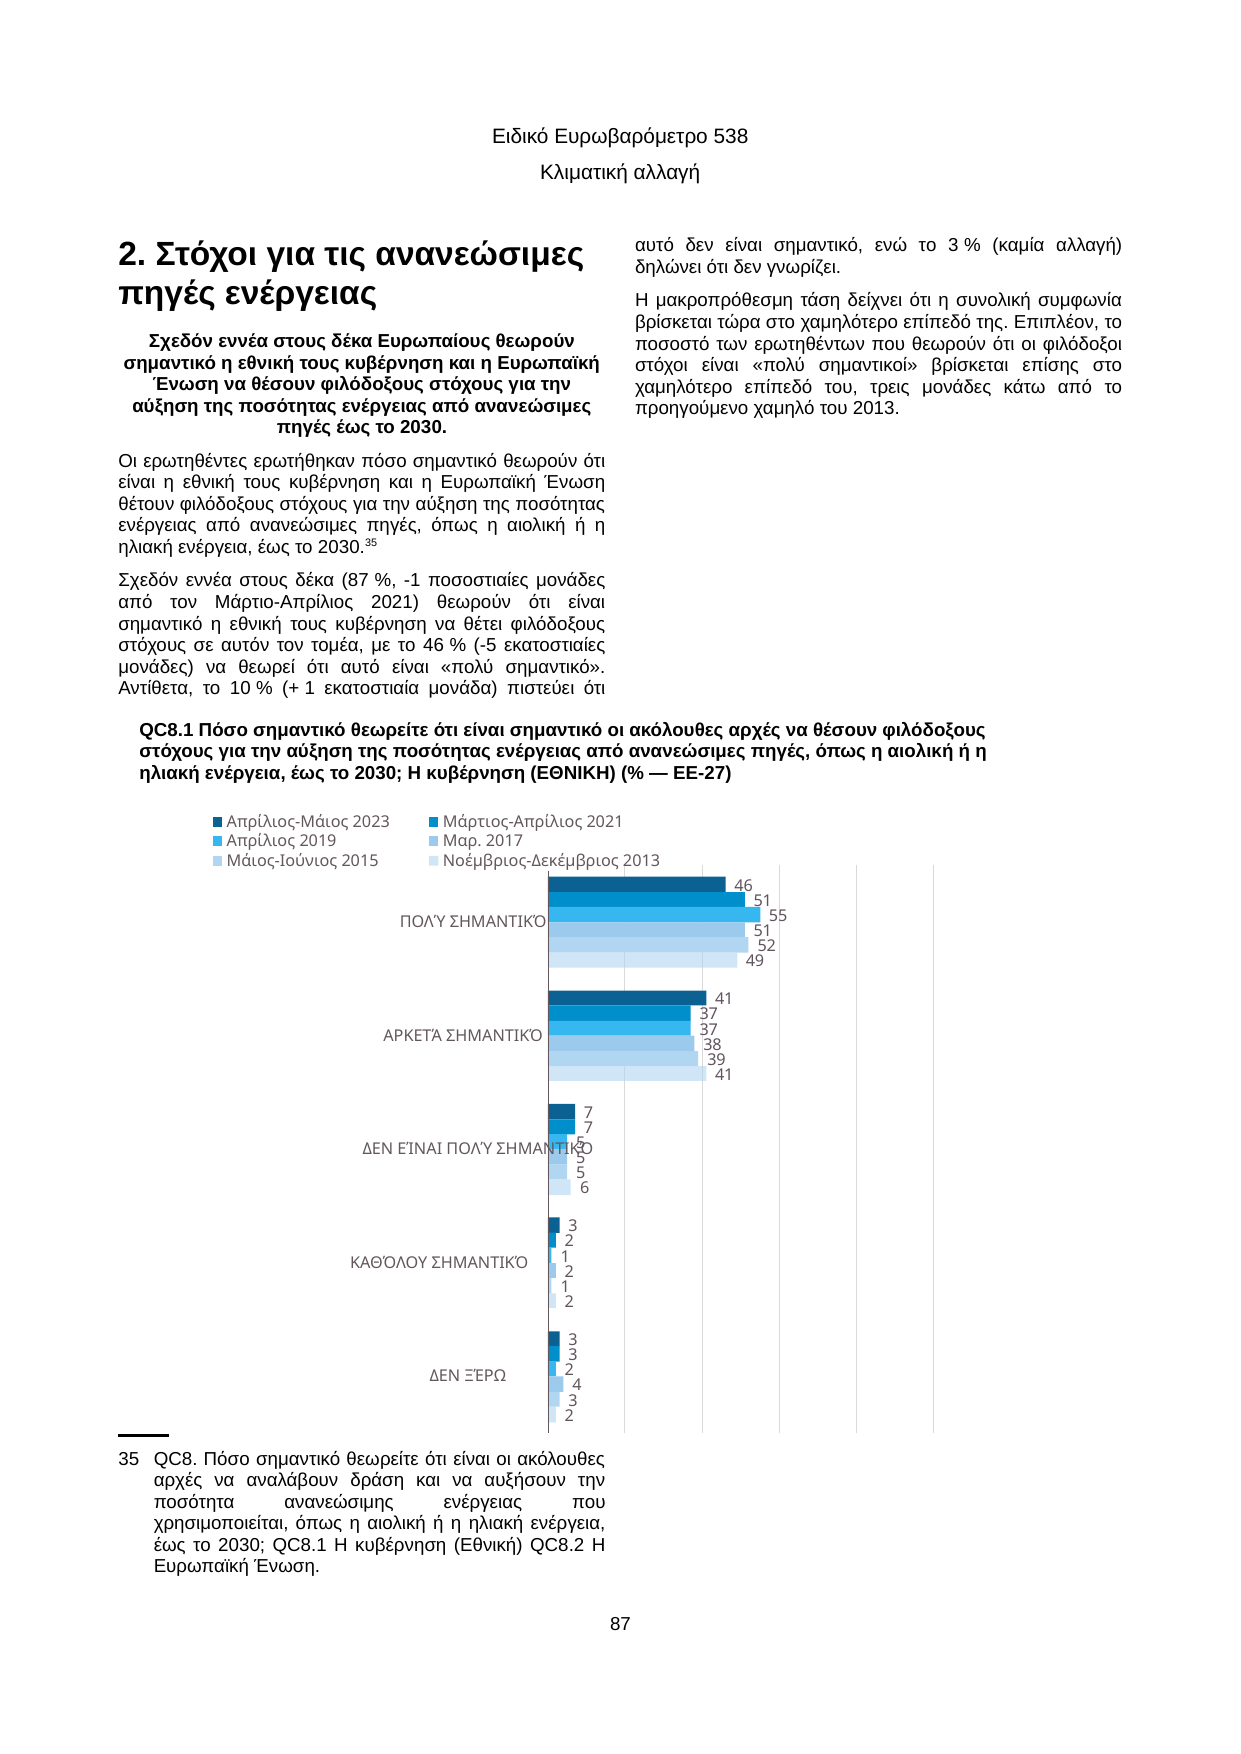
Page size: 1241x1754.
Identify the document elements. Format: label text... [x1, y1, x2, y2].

text QC8. Πόσο σημαντικό θεωρείτε ότι είναι οι ακόλουθες αρχές να αναλάβουν δράση και να αυξήσουν την ποσότητα ανανεώσιμης ενέργειας που χρησιμοποιείται, όπως η αιολική ή η ηλιακή ενέργεια, έως το 2030; QC8.1 Η κυβέρνηση (Εθνική) QC8.2 Η Ευρωπαϊκή Ένωση. [118, 1447, 605, 1577]
text Η μακροπρόθεσμη τάση δείχνει ότι η συνολική συμφωνία βρίσκεται τώρα στο χαμηλότερο επίπεδό της. Επιπλέον, το ποσοστό των ερωτηθέντων που θεωρούν ότι οι φιλόδοξοι στόχοι είναι «πολύ σημαντικοί» βρίσκεται επίσης στο χαμηλότερο επίπεδό του, τρεις μονάδες κάτω από το προηγούμενο χαμηλό του 2013. [635, 289, 1122, 418]
text Σχεδόν εννέα στους δέκα Ευρωπαίους θεωρούν σημαντικό η εθνική τους κυβέρνηση και η Ευρωπαϊκή Ένωση να θέσουν φιλόδοξους στόχους για την αύξηση της ποσότητας ενέργειας από ανανεώσιμες πηγές έως το 2030. [118, 330, 605, 438]
subtitle 2. Στόχοι για τις ανανεώσιμες πηγές ενέργειας [118, 234, 605, 311]
text Οι ερωτηθέντες ερωτήθηκαν πόσο σημαντικό θεωρούν ότι είναι η εθνική τους κυβέρνηση και η Ευρωπαϊκή Ένωση θέτουν φιλόδοξους στόχους για την αύξηση της ποσότητας ενέργειας από ανανεώσιμες πηγές, όπως η αιολική ή η ηλιακή ενέργεια, έως το 2030. [118, 449, 605, 557]
text Σχεδόν εννέα στους δέκα (87 %, -1 ποσοστιαίες μονάδες από τον Μάρτιο-Απρίλιος 2021) θεωρούν ότι είναι σημαντικό η εθνική τους κυβέρνηση να θέτει φιλόδοξους στόχους σε αυτόν τον τομέα, με το 46 % (-5 εκατοστιαίες μονάδες) να θεωρεί ότι αυτό είναι «πολύ σημαντικό». Αντίθετα, το 10 % (+ 1 εκατοστιαία μονάδα) πιστεύει ότι [118, 569, 605, 699]
text αυτό δεν είναι σημαντικό, ενώ το 3 % (καμία αλλαγή) δηλώνει ότι δεν γνωρίζει. [635, 234, 1122, 277]
